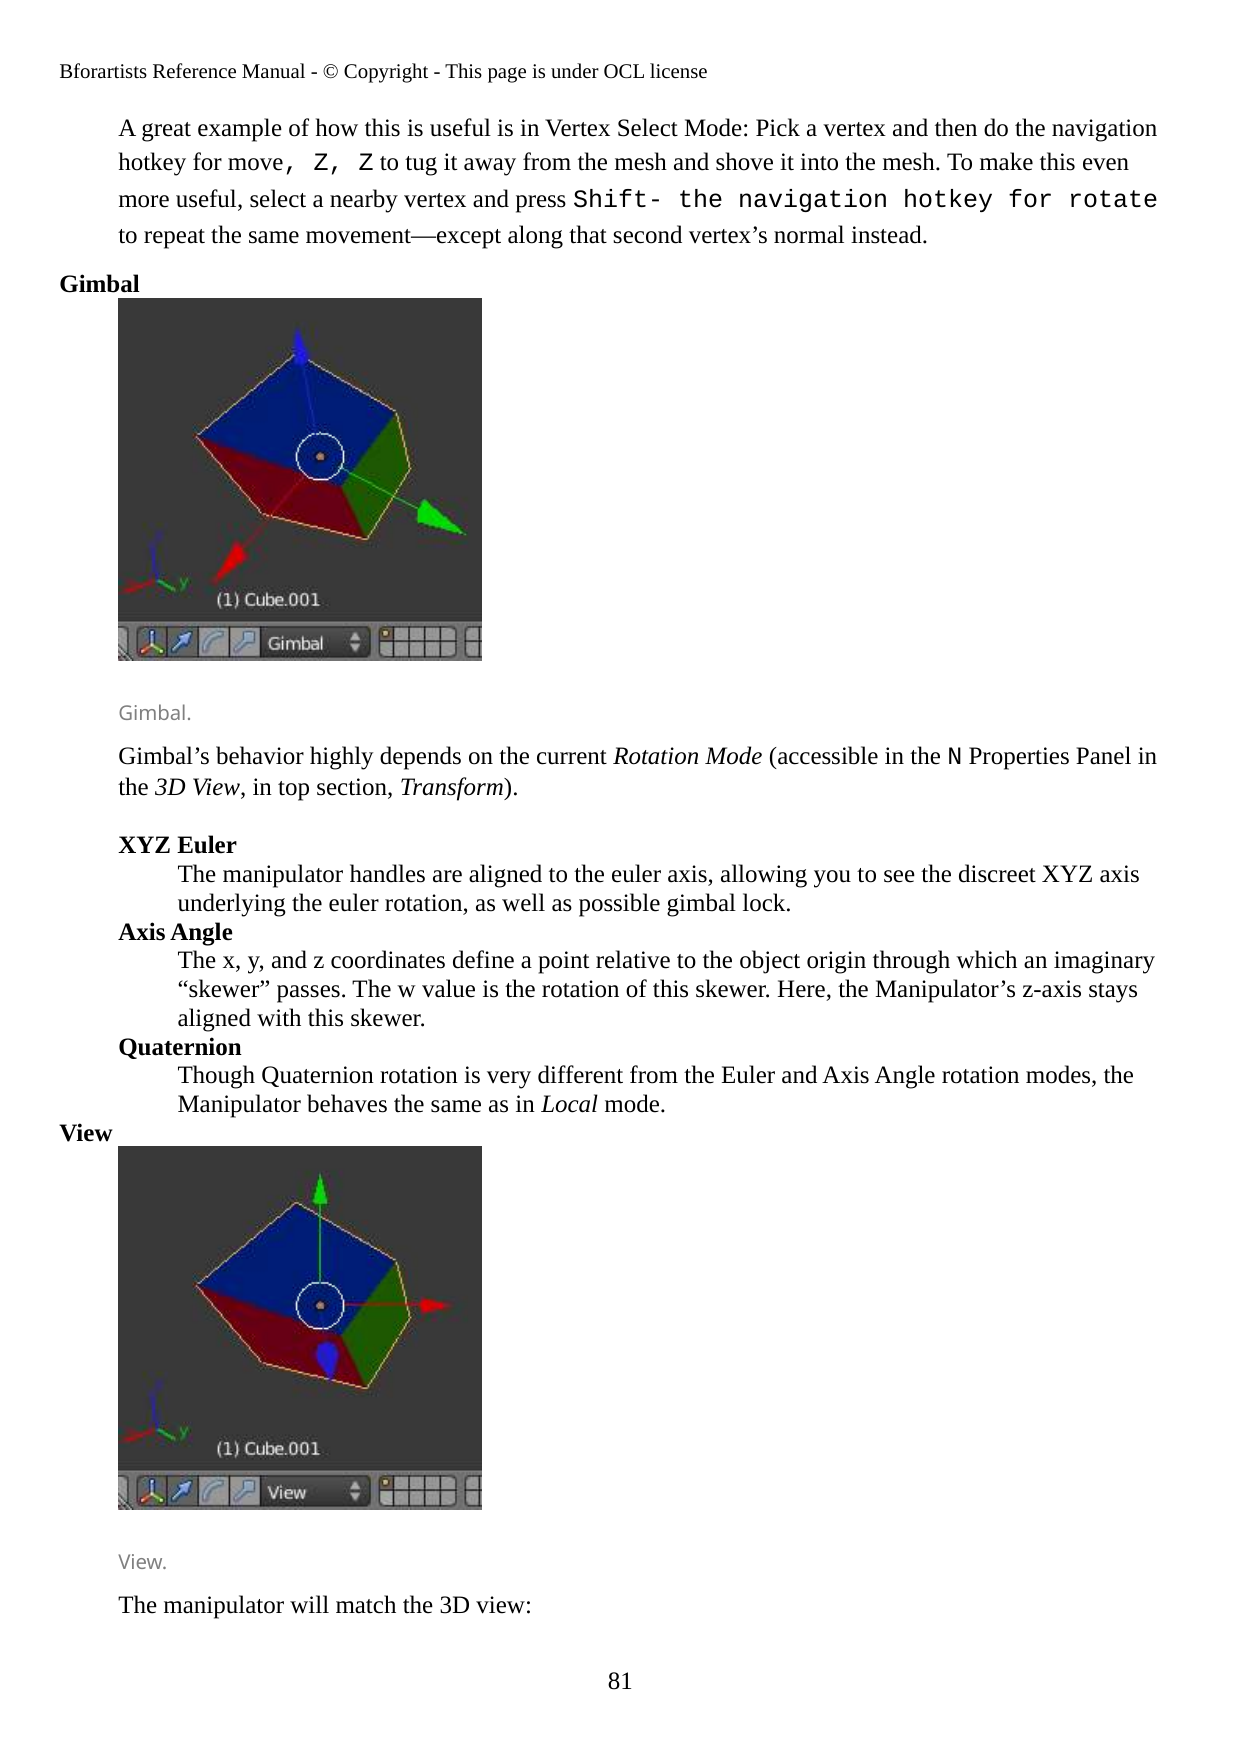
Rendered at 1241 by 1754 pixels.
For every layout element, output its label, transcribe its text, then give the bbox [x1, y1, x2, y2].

subtitle XYZ Euler [118, 830, 1181, 859]
subtitle Axis Angle [118, 917, 1181, 945]
list The manipulator will match the 3D view: [118, 1590, 1181, 1619]
subtitle Quaternion [118, 1032, 1181, 1060]
list The manipulator handles are aligned to the euler axis, allowing you to see the discreet XYZ axis underlying the euler rotation, as well as possible gimbal lock. [177, 859, 1181, 917]
text View. [118, 1544, 1181, 1575]
list The x, y, and z coordinates define a point relative to the object origin through which an imaginary “skewer” passes. The w value is the rotation of this skewer. Here, the Manipulator’s z-axis stays aligned with this skewer. [177, 945, 1181, 1032]
text Gimbal. [118, 696, 1181, 727]
picture [118, 1146, 482, 1510]
list Gimbal’s behavior highly depends on the current Rotation Mode (accessible in the N Properties Panel in the 3D View, in top section, Transform). [118, 741, 1181, 801]
text A great example of how this is useful is in Vertex Select Mode: Pick a vertex and then do the navigation hotkey for move, Z, Z to tug it away from the mesh and shove it into the mesh. To make this even more useful, select a nearby vertex and press Shift- the navigation hotkey for rotate to repeat the same movement—except along that second vertex’s normal instead. [118, 113, 1181, 249]
list Though Quaternion rotation is very different from the Euler and Axis Angle rotation modes, the Manipulator behaves the same as in Local mode. [177, 1060, 1181, 1118]
subtitle View [59, 1118, 1181, 1147]
subtitle Gimbal [59, 269, 1181, 298]
picture [118, 298, 482, 661]
